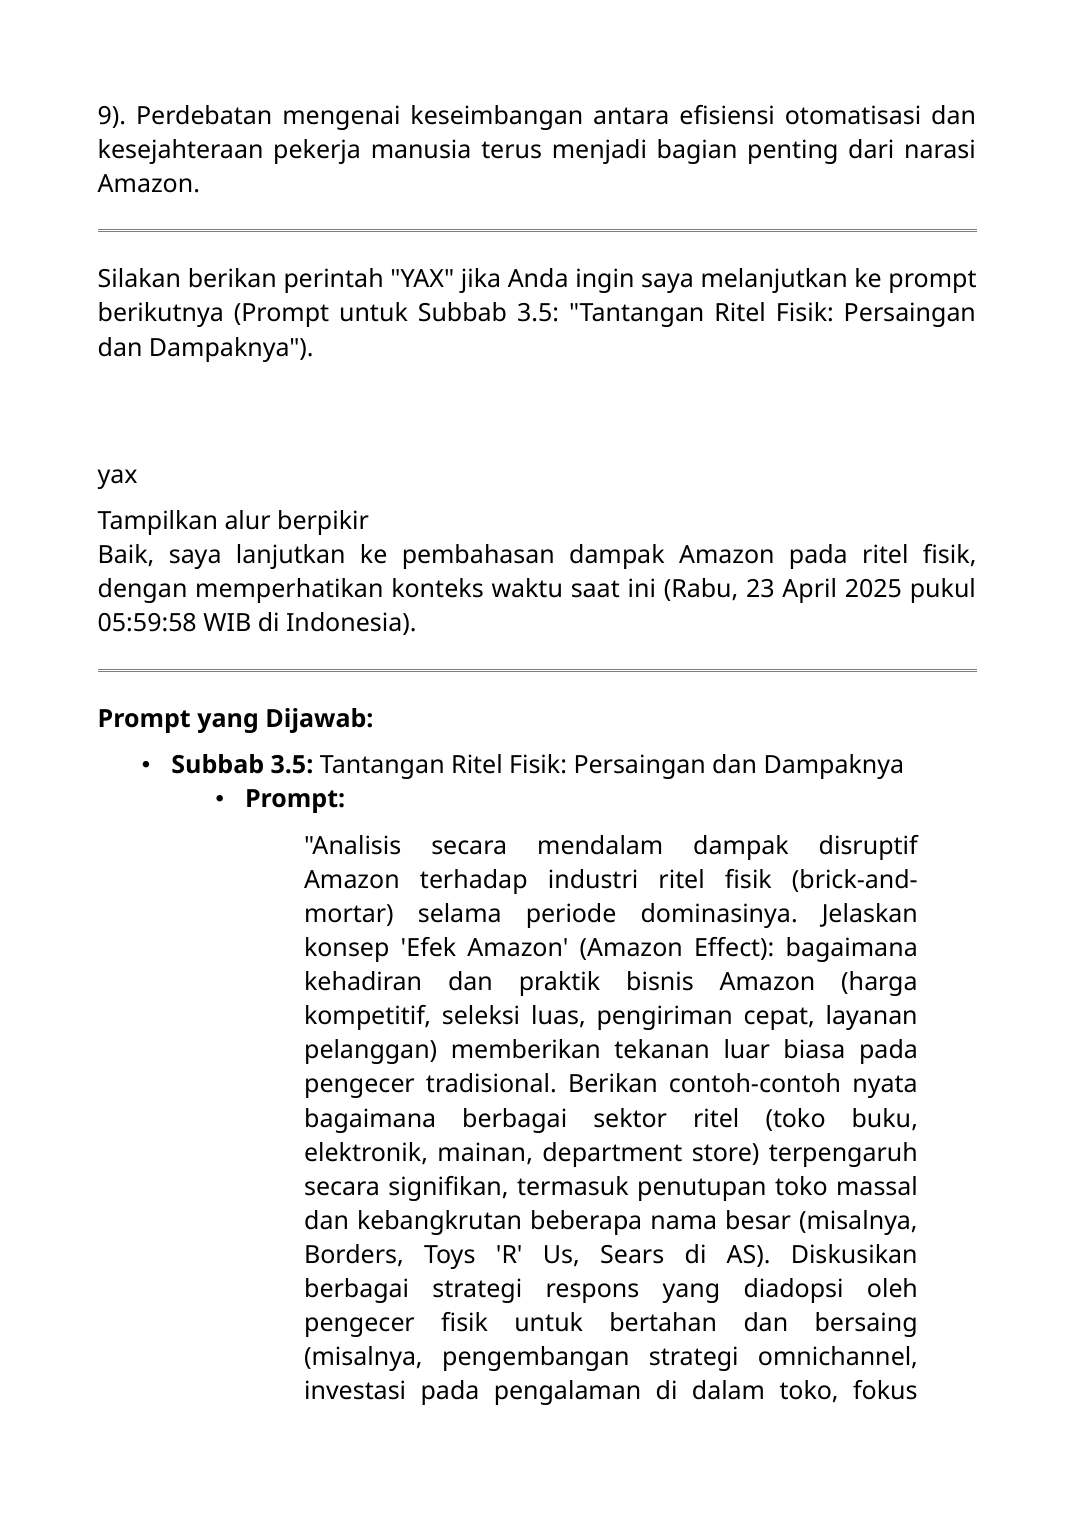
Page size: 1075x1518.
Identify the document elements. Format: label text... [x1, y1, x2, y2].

text Prompt yang Dijawab: [97, 701, 977, 734]
list Prompt: [215, 781, 977, 815]
list "Analisis secara mendalam dampak disruptif Amazon terhadap industri ritel fisik (brick-and-mortar) selama periode dominasinya. Jelaskan konsep 'Efek Amazon' (Amazon Effect): bagaimana kehadiran dan praktik bisnis Amazon (harga kompetitif, seleksi luas, pengiriman cepat, layanan pelanggan) memberikan tekanan luar biasa pada pengecer tradisional. Berikan contoh-contoh nyata bagaimana berbagai sektor ritel (toko buku, elektronik, mainan, department store) terpengaruh secara signifikan, termasuk penutupan toko massal dan kebangkrutan beberapa nama besar (misalnya, Borders, Toys 'R' Us, Sears di AS). Diskusikan berbagai strategi respons yang diadopsi oleh pengecer fisik untuk bertahan dan bersaing (misalnya, pengembangan strategi omnichannel, investasi pada pengalaman di dalam toko, fokus [274, 828, 918, 1407]
text Silakan berikan perintah "YAX" jika Anda ingin saya melanjutkan ke prompt berikutnya (Prompt untuk Subbab 3.5: "Tantangan Ritel Fisik: Persaingan dan Dampaknya"). [97, 261, 977, 363]
list Subbab 3.5: Tantangan Ritel Fisik: Persaingan dan Dampaknya [142, 747, 977, 781]
text Baik, saya lanjutkan ke pembahasan dampak Amazon pada ritel fisik, dengan memperhatikan konteks waktu saat ini (Rabu, 23 April 2025 pukul 05:59:58 WIB di Indonesia). [97, 537, 977, 639]
text yax [97, 456, 977, 490]
text Tampilkan alur berpikir [97, 503, 977, 537]
text 9). Perdebatan mengenai keseimbangan antara efisiensi otomatisasi dan kesejahteraan pekerja manusia terus menjadi bagian penting dari narasi Amazon. [97, 97, 977, 200]
